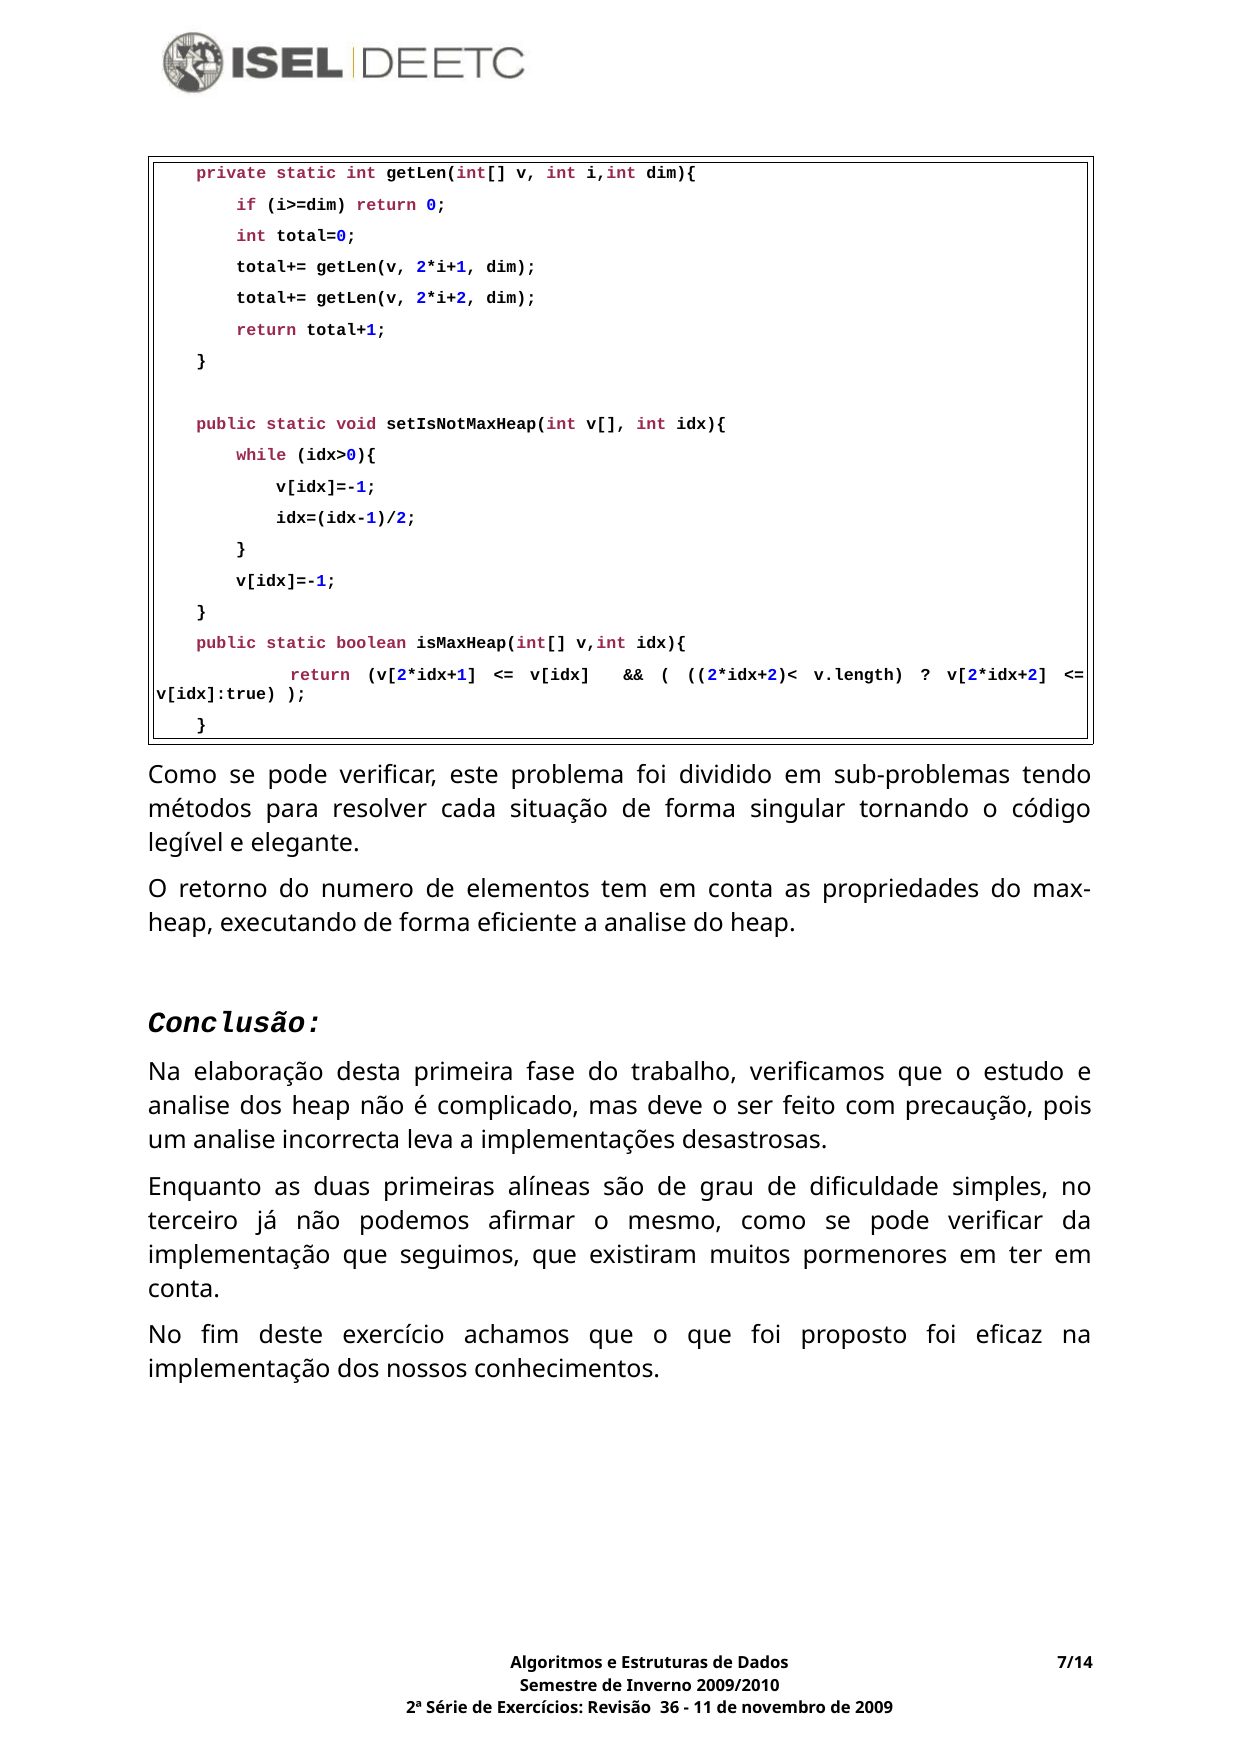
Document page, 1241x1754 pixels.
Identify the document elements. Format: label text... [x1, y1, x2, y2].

text [1088, 595, 1093, 622]
text idx=(idx-1)/2; [154, 501, 1087, 528]
text return total+1; [154, 313, 1087, 340]
text int total=0; [154, 219, 1087, 246]
text if (i>=dim) return 0; [154, 188, 1087, 215]
text public static void setIsNotMaxHeap(int v[], int idx){ [154, 407, 1087, 434]
text } [154, 532, 1087, 560]
text return (v[2*idx+1] <= v[idx] && ( ((2*idx+2)< v.length) ? v[2*idx+2] <= v[idx]:true) ); [154, 658, 1087, 704]
text } [154, 595, 1087, 622]
text [1088, 344, 1093, 372]
text [149, 595, 153, 622]
text [149, 344, 153, 372]
text Na elaboração desta primeira fase do trabalho, verificamos que o estudo e analise dos heap não é complicado, mas deve o ser feito com precaução, pois um analise incorrecta leva a implementações desastrosas. [148, 1053, 1093, 1156]
subtitle Conclusão: [148, 1008, 1093, 1041]
text public static boolean isMaxHeap(int[] v,int idx){ [154, 627, 1087, 654]
text } [154, 344, 1087, 372]
text while (idx>0){ [154, 438, 1087, 466]
text private static int getLen(int[] v, int i,int dim){ [149, 157, 1093, 183]
text v[idx]=-1; [154, 470, 1087, 497]
picture [153, 17, 555, 118]
text } [149, 708, 1093, 744]
text O retorno do numero de elementos tem em conta as propriedades do max-heap, executando de forma eficiente a analise do heap. [148, 871, 1093, 939]
text Enquanto as duas primeiras alíneas são de grau de dificuldade simples, no terceiro já não podemos afirmar o mesmo, como se pode verificar da implementação que seguimos, que existiram muitos pormenores em ter em conta. [148, 1168, 1093, 1304]
text [149, 532, 153, 560]
text [1088, 532, 1093, 560]
text No fim deste exercício achamos que o que foi proposto foi eficaz na implementação dos nossos conhecimentos. [148, 1317, 1093, 1385]
text Como se pode verificar, este problema foi dividido em sub-problemas tendo métodos para resolver cada situação de forma singular tornando o código legível e elegante. [148, 756, 1093, 858]
text v[idx]=-1; [154, 564, 1087, 591]
text total+= getLen(v, 2*i+2, dim); [154, 282, 1087, 309]
text total+= getLen(v, 2*i+1, dim); [154, 250, 1087, 278]
